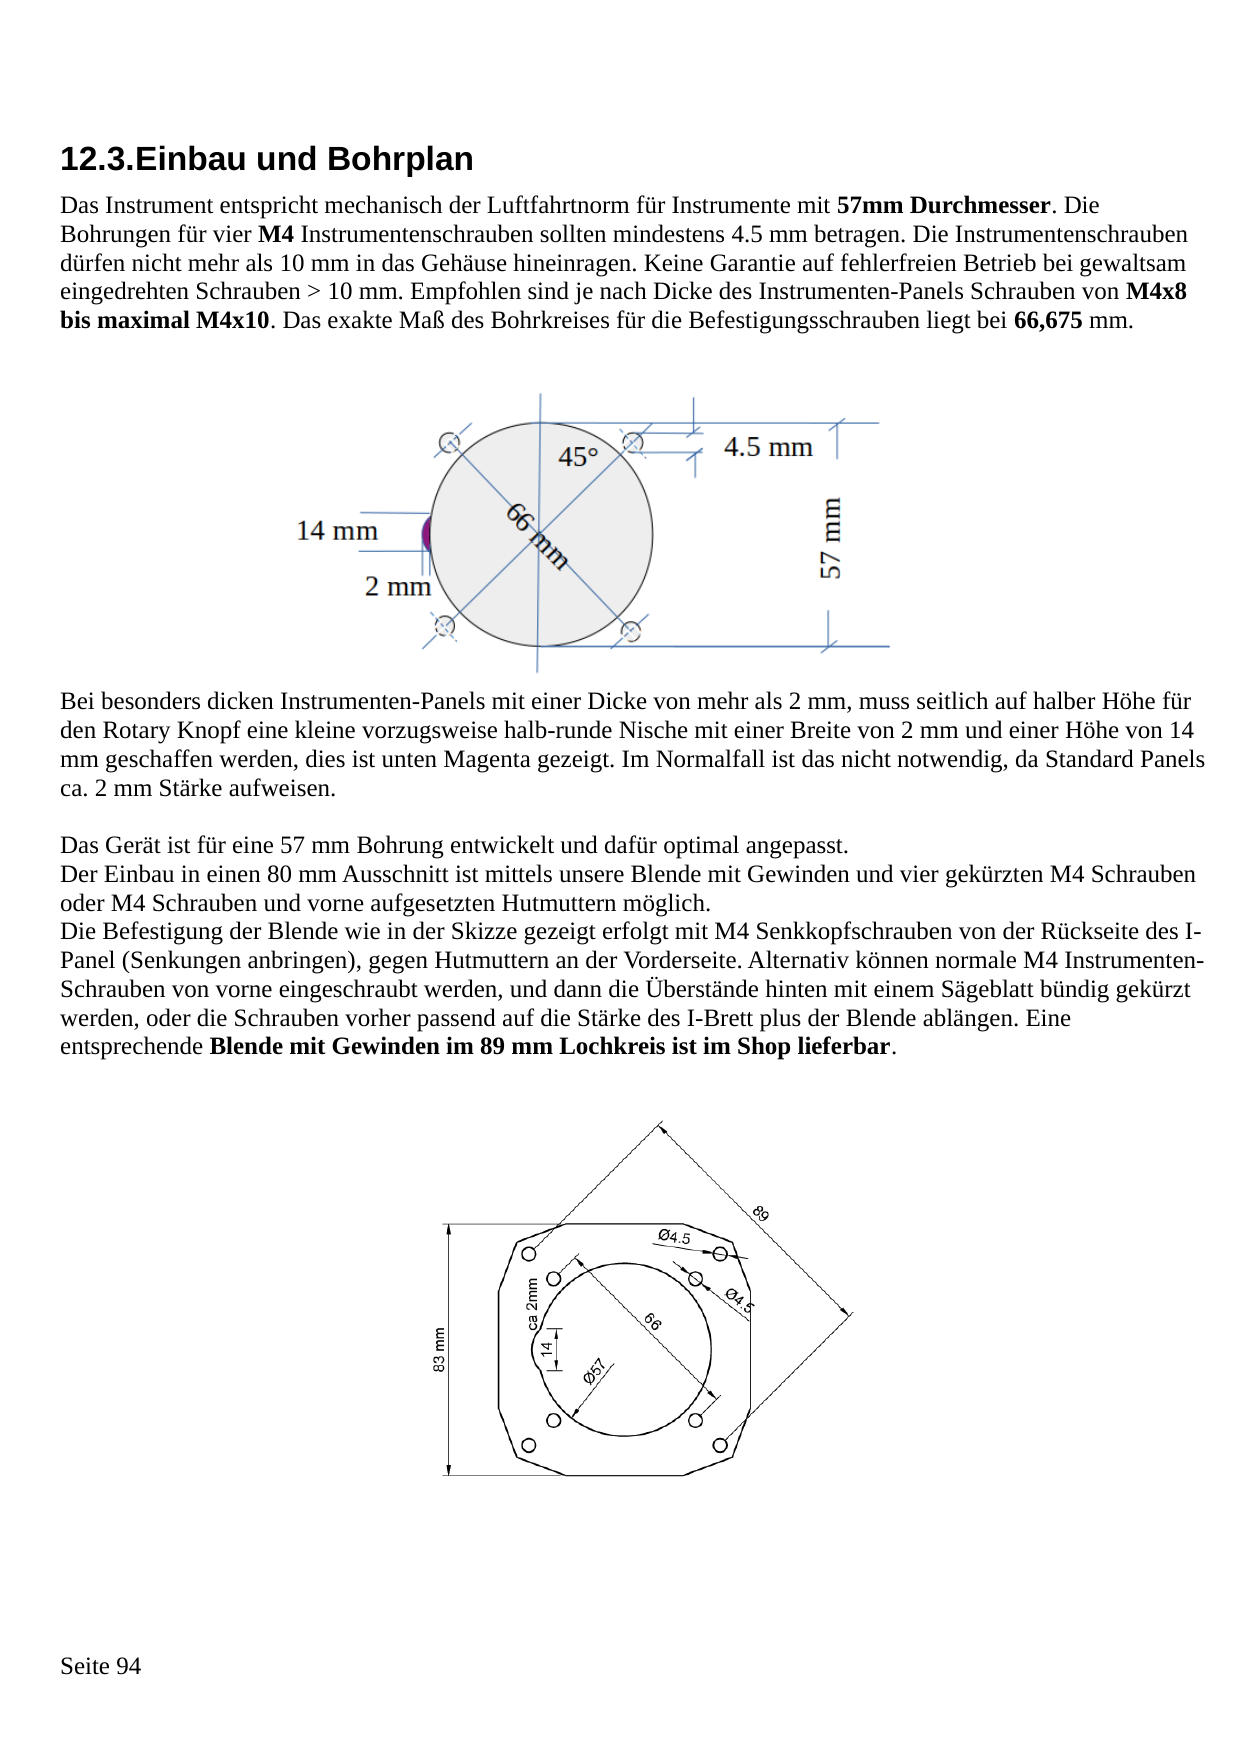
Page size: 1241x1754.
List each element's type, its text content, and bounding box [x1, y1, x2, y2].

text Das Gerät ist für eine 57 mm Bohrung entwickelt und dafür optimal angepasst. [60, 830, 1207, 859]
text Bei besonders dicken Instrumenten-Panels mit einer Dicke von mehr als 2 mm, muss seitlich auf halber Höhe für den Rotary Knopf eine kleine vorzugsweise halb-runde Nische mit einer Breite von 2 mm und einer Höhe von 14 mm geschaffen werden, dies ist unten Magenta gezeigt. Im Normalfall ist das nicht notwendig, da Standard Panels ca. 2 mm Stärke aufweisen. [60, 334, 1207, 801]
text Die Befestigung der Blende wie in der Skizze gezeigt erfolgt mit M4 Senkkopfschrauben von der Rückseite des I-Panel (Senkungen anbringen), gegen Hutmuttern an der Vorderseite. Alternativ können normale M4 Instrumenten-Schrauben von vorne eingeschraubt werden, und dann die Überstände hinten mit einem Sägeblatt bündig gekürzt werden, oder die Schrauben vorher passend auf die Stärke des I-Brett plus der Blende ablängen. Eine entsprechende Blende mit Gewinden im 89 mm Lochkreis ist im Shop lieferbar. [60, 916, 1207, 1060]
text Der Einbau in einen 80 mm Ausschnitt ist mittels unsere Blende mit Gewinden und vier gekürzten M4 Schrauben oder M4 Schrauben und vorne aufgesetzten Hutmuttern möglich. [60, 859, 1207, 916]
subtitle Einbau und Bohrplan [60, 139, 1207, 178]
text Das Instrument entspricht mechanisch der Luftfahrtnorm für Instrumente mit 57mm Durchmesser. Die Bohrungen für vier M4 Instrumentenschrauben sollten mindestens 4.5 mm betragen. Die Instrumentenschrauben dürfen nicht mehr als 10 mm in das Gehäuse hineinragen. Keine Garantie auf fehlerfreien Betrieb bei gewaltsam eingedrehten Schrauben > 10 mm. Empfohlen sind je nach Dicke des Instrumenten-Panels Schrauben von M4x8 bis maximal M4x10. Das exakte Maß des Bohrkreises für die Befestigungsschrauben liegt bei 66,675 mm. [60, 190, 1207, 334]
picture [394, 1088, 874, 1493]
picture [277, 360, 990, 687]
